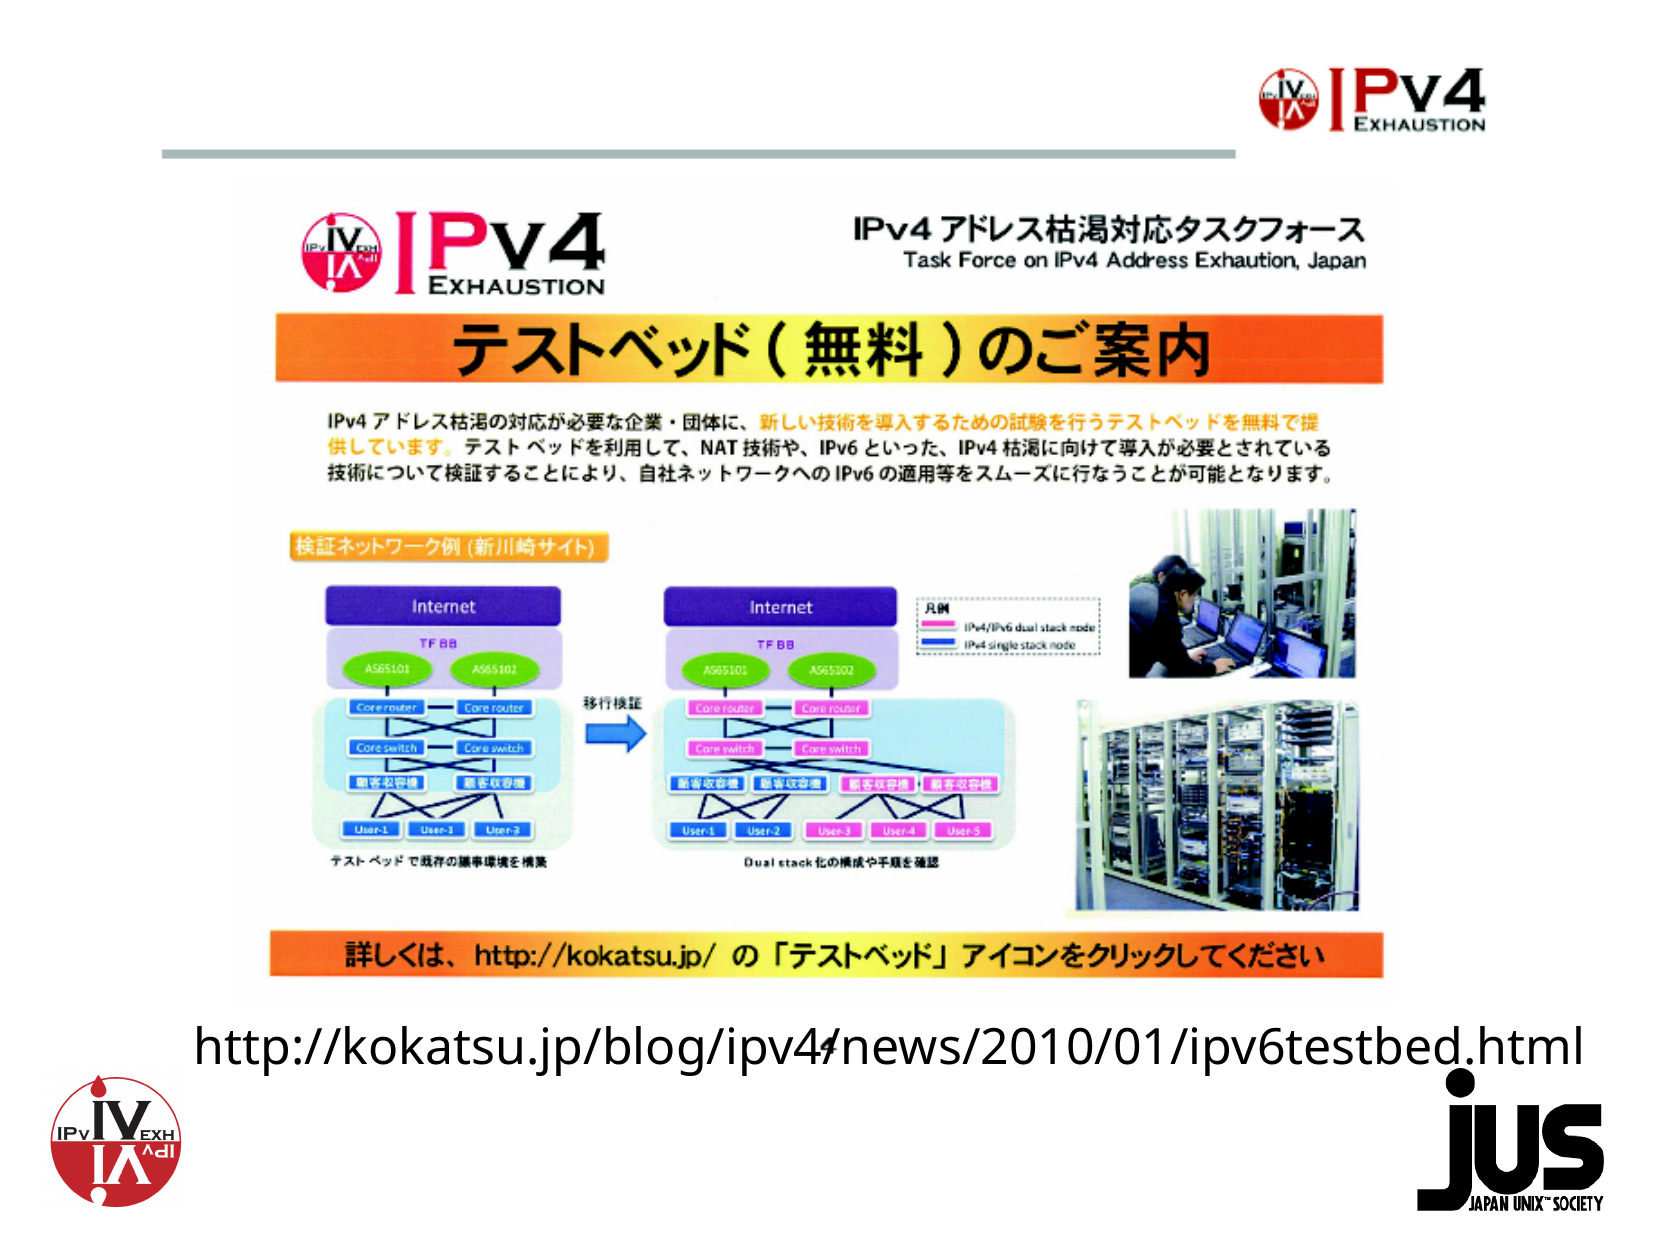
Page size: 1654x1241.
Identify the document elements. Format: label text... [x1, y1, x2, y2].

picture [1417, 1073, 1604, 1211]
text_box http://kokatsu.jp/blog/ipv4/news/2010/01/ipv6testbed.html [178, 1003, 1654, 1073]
picture [41, 1068, 190, 1210]
picture [157, 58, 1496, 1063]
